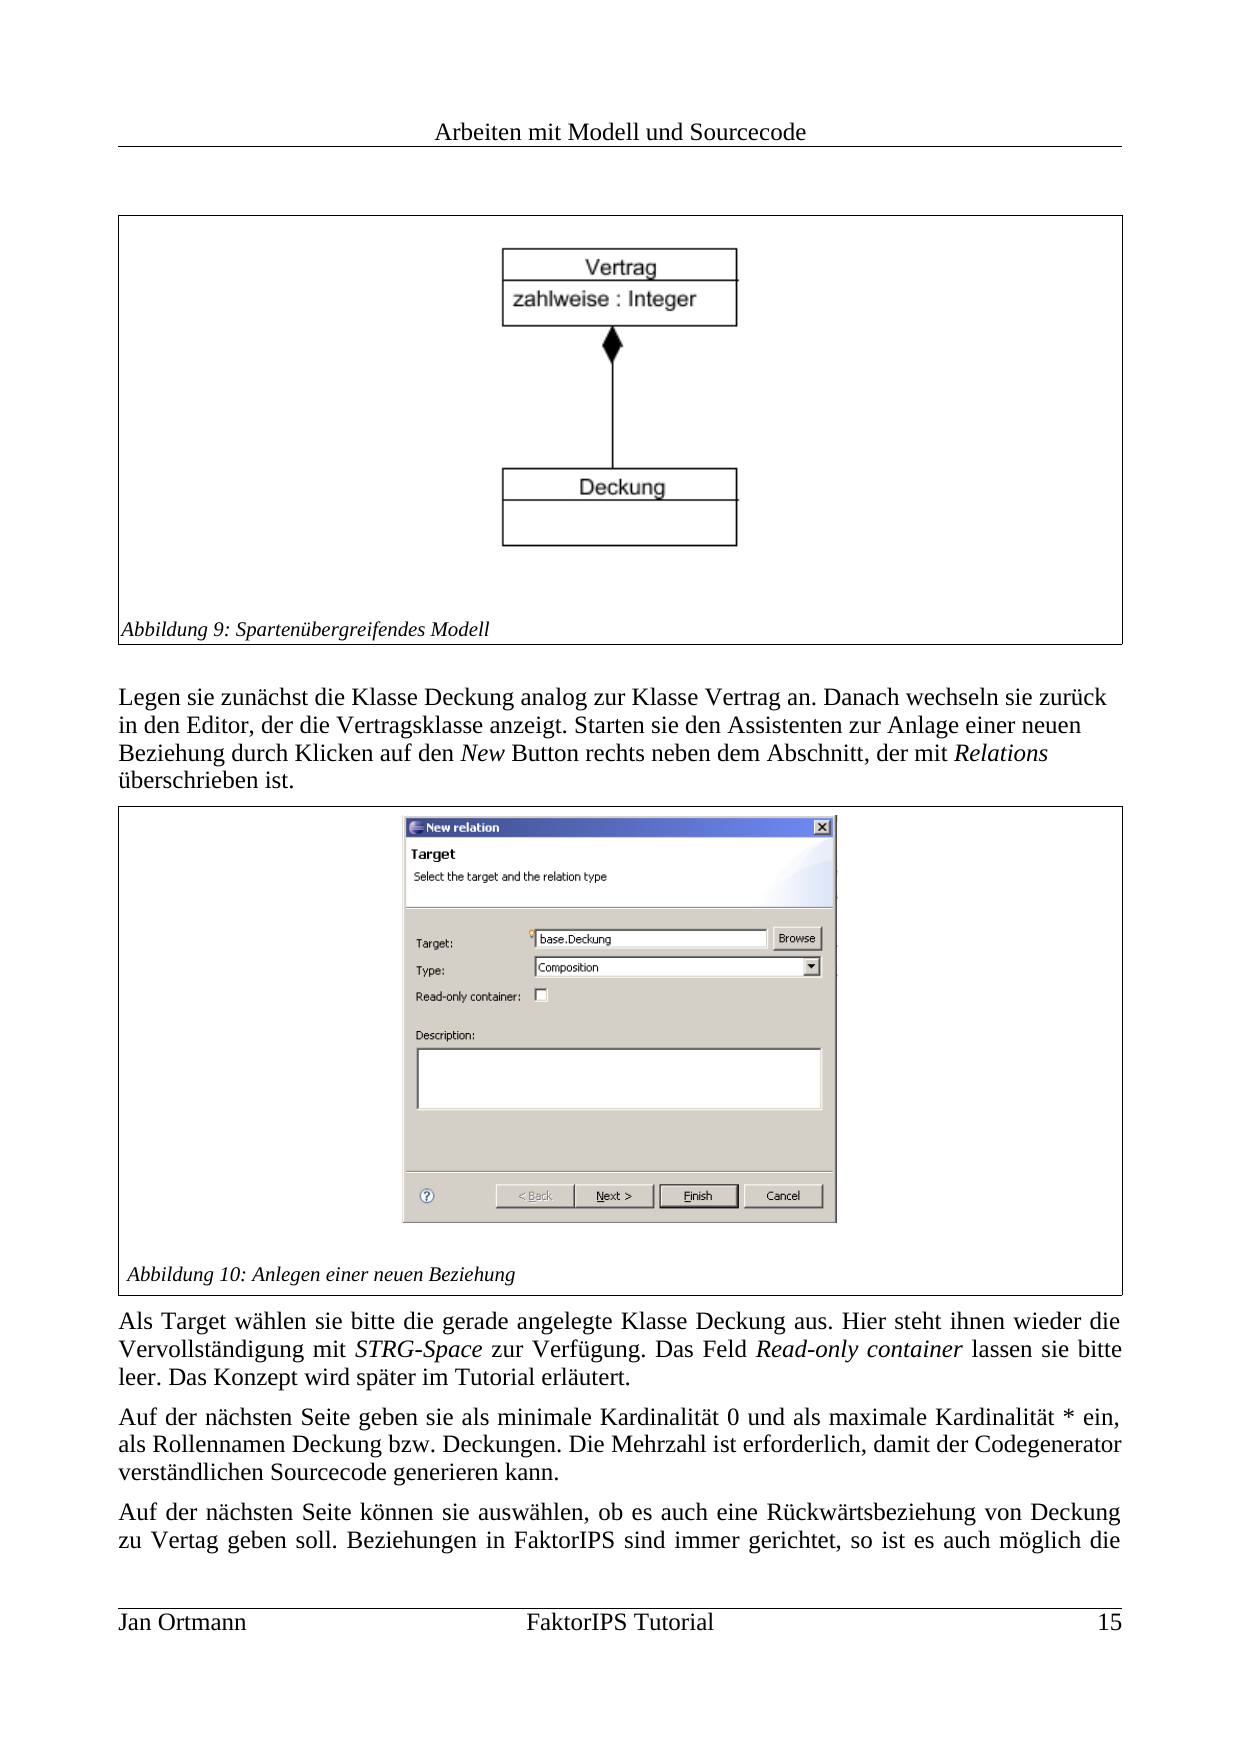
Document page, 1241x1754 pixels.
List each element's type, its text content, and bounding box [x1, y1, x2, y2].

text [119, 807, 1122, 1295]
text Als Target wählen sie bitte die gerade angelegte Klasse Deckung aus. Hier steht ihnen wieder die Vervollständigung mit STRG-Space zur Verfügung. Das Feld Read-only container lassen sie bitte leer. Das Konzept wird später im Tutorial erläutert. [118, 1296, 1122, 1390]
text Abbildung 10: Anlegen einer neuen Beziehung [127, 1263, 1113, 1286]
text Auf der nächsten Seite geben sie als minimale Kardinalität 0 und als maximale Kardinalität * ein, als Rollennamen Deckung bzw. Deckungen. Die Mehrzahl ist erforderlich, damit der Codegenerator verständlichen Sourcecode generieren kann. [118, 1403, 1122, 1486]
text Legen sie zunächst die Klasse Deckung analog zur Klasse Vertrag an. Danach wechseln sie zurück in den Editor, der die Vertragsklasse anzeigt. Starten sie den Assistenten zur Anlage einer neuen Beziehung durch Klicken auf den New Button rechts neben dem Abschnitt, der mit Relations überschrieben ist. [118, 683, 1122, 794]
picture [471, 218, 769, 578]
text Auf der nächsten Seite können sie auswählen, ob es auch eine Rückwärtsbeziehung von Deckung zu Vertag geben soll. Beziehungen in FaktorIPS sind immer gerichtet, so ist es auch möglich die [118, 1498, 1122, 1554]
text Abbildung 9: Spartenübergreifendes Modell [121, 618, 1119, 641]
picture [402, 815, 838, 1223]
text [118, 794, 1122, 806]
